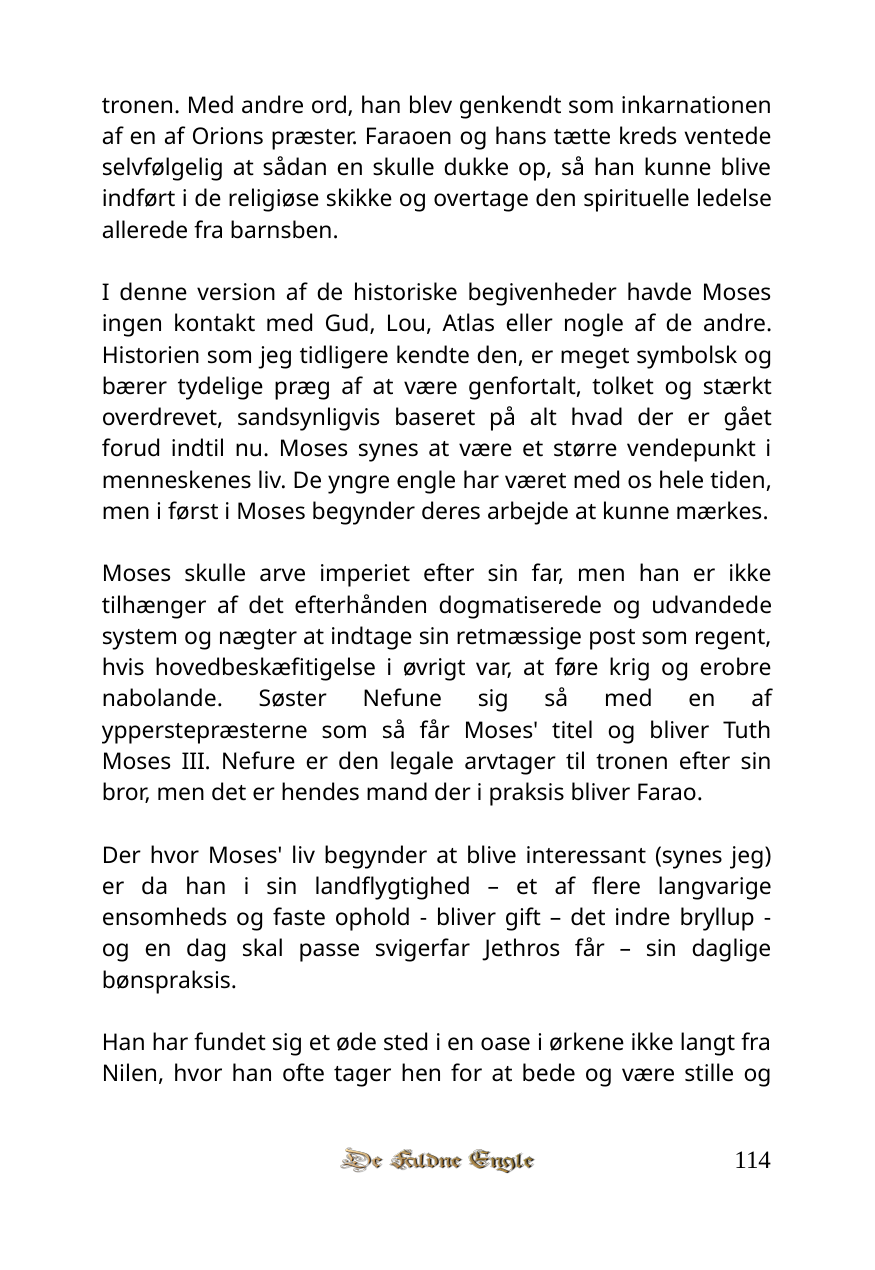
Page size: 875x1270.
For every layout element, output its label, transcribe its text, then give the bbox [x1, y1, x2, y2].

text Han har fundet sig et øde sted i en oase i ørkene ikke langt fra Nilen, hvor han ofte tager hen for at bede og være stille og [102, 1026, 772, 1088]
text tronen. Med andre ord, han blev genkendt som inkarnationen af en af Orions præster. Faraoen og hans tætte kreds ventede selvfølgelig at sådan en skulle dukke op, så han kunne blive indført i de religiøse skikke og overtage den spirituelle ledelse allerede fra barnsben. [102, 88, 772, 245]
text Moses skulle arve imperiet efter sin far, men han er ikke tilhænger af det efterhånden dogmatiserede og udvandede system og nægter at indtage sin retmæssige post som regent, hvis hovedbeskæfitigelse i øvrigt var, at føre krig og erobre nabolande. Søster Nefune sig så med en af ypperstepræsterne som så får Moses' titel og bliver Tuth Moses III. Nefure er den legale arvtager til tronen efter sin bror, men det er hendes mand der i praksis bliver Farao. [102, 557, 772, 807]
picture [337, 1145, 537, 1175]
text Der hvor Moses' liv begynder at blive interessant (synes jeg) er da han i sin landflygtighed – et af flere langvarige ensomheds og faste ophold - bliver gift – det indre bryllup - og en dag skal passe svigerfar Jethros får – sin daglige bønspraksis. [102, 838, 772, 995]
text I denne version af de historiske begivenheder havde Moses ingen kontakt med Gud, Lou, Atlas eller nogle af de andre. Historien som jeg tidligere kendte den, er meget symbolsk og bærer tydelige præg af at være genfortalt, tolket og stærkt overdrevet, sandsynligvis baseret på alt hvad der er gået forud indtil nu. Moses synes at være et større vendepunkt i menneskenes liv. De yngre engle har været med os hele tiden, men i først i Moses begynder deres arbejde at kunne mærkes. [102, 276, 772, 526]
